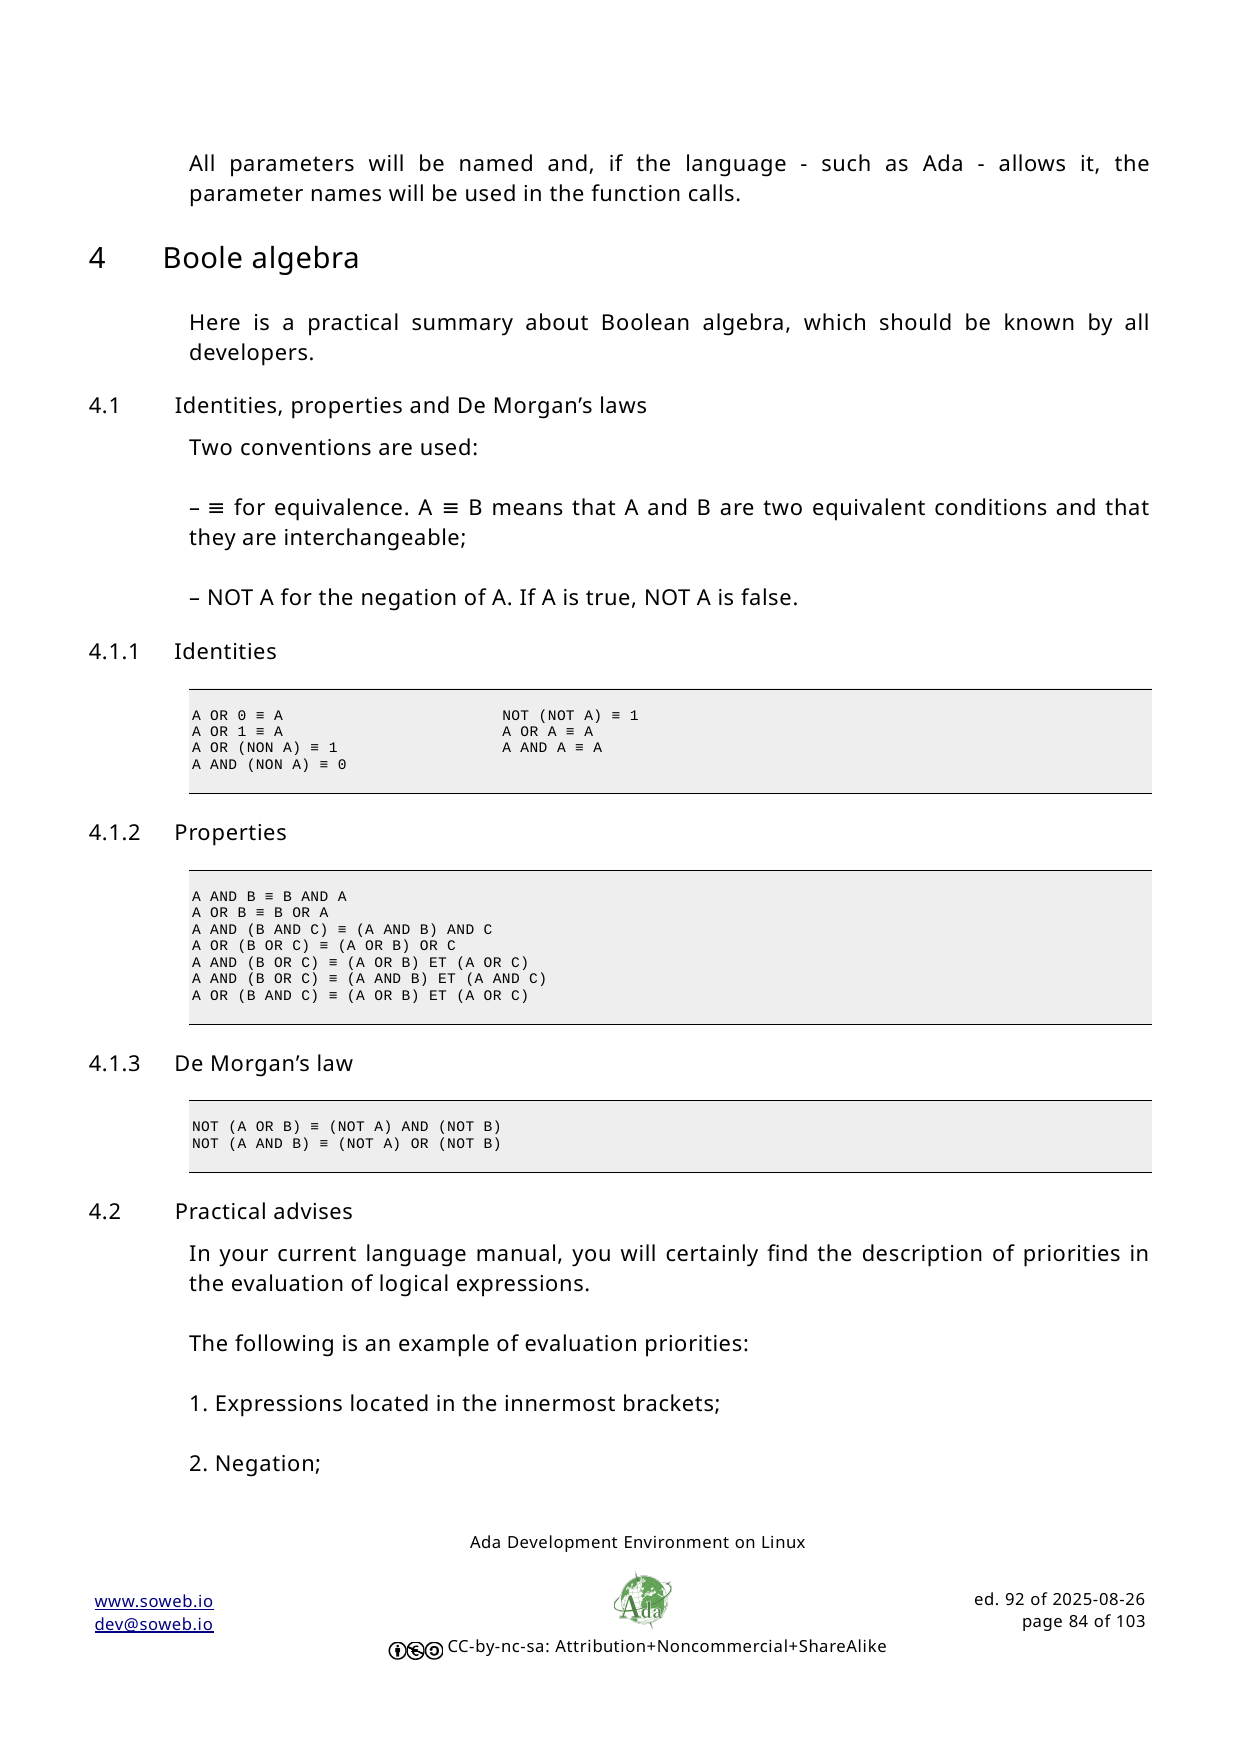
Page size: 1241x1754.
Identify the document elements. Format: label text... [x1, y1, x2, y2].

list A OR B ≡ B OR A [189, 903, 1152, 919]
list A OR (B AND C) ≡ (A OR B) ET (A OR C) [189, 985, 1152, 1024]
list A OR (B OR C) ≡ (A OR B) OR C [189, 936, 1152, 952]
text All parameters will be named and, if the language - such as Ada - allows it, the parameter names will be used in the function calls. [189, 148, 1152, 208]
text – NOT A for the negation of A. If A is true, NOT A is false. [189, 582, 1152, 612]
subtitle Properties [88, 817, 1152, 858]
picture [613, 1571, 672, 1630]
list A AND (B OR C) ≡ (A AND B) ET (A AND C) [189, 968, 1152, 985]
subtitle Identities, properties and De Morgan’s laws [88, 390, 1152, 420]
list A AND B ≡ B AND A [189, 871, 1152, 903]
text In your current language manual, you will certainly find the description of priorities in the evaluation of logical expressions. [189, 1238, 1152, 1298]
text 1. Expressions located in the innermost brackets; [189, 1388, 1152, 1418]
subtitle Practical advises [88, 1196, 1152, 1226]
list A OR 1 ≡ A A OR A ≡ A [189, 721, 1152, 738]
list A OR (NON A) ≡ 1 A AND A ≡ A A AND (NON A) ≡ 0 [189, 738, 1152, 771]
text – ≡ for equivalence. A ≡ B means that A and B are two equivalent conditions and that they are interchangeable; [189, 492, 1152, 552]
text The following is an example of evaluation priorities: [189, 1328, 1152, 1358]
picture [388, 1642, 443, 1660]
subtitle Boole algebra [88, 237, 1152, 277]
text Two conventions are used: [189, 432, 1152, 462]
subtitle De Morgan’s law [88, 1047, 1152, 1088]
text Here is a practical summary about Boolean algebra, which should be known by all developers. [189, 307, 1152, 367]
list A AND (B AND C) ≡ (A AND B) AND C [189, 919, 1152, 936]
list A AND (B OR C) ≡ (A OR B) ET (A OR C) [189, 952, 1152, 968]
list A OR 0 ≡ A NOT (NOT A) ≡ 1 [189, 690, 1152, 721]
list NOT (A AND B) ≡ (NOT A) OR (NOT B) [189, 1133, 1152, 1172]
subtitle Identities [88, 636, 1152, 677]
text 2. Negation; [189, 1448, 1152, 1478]
list NOT (A OR B) ≡ (NOT A) AND (NOT B) [189, 1101, 1152, 1133]
